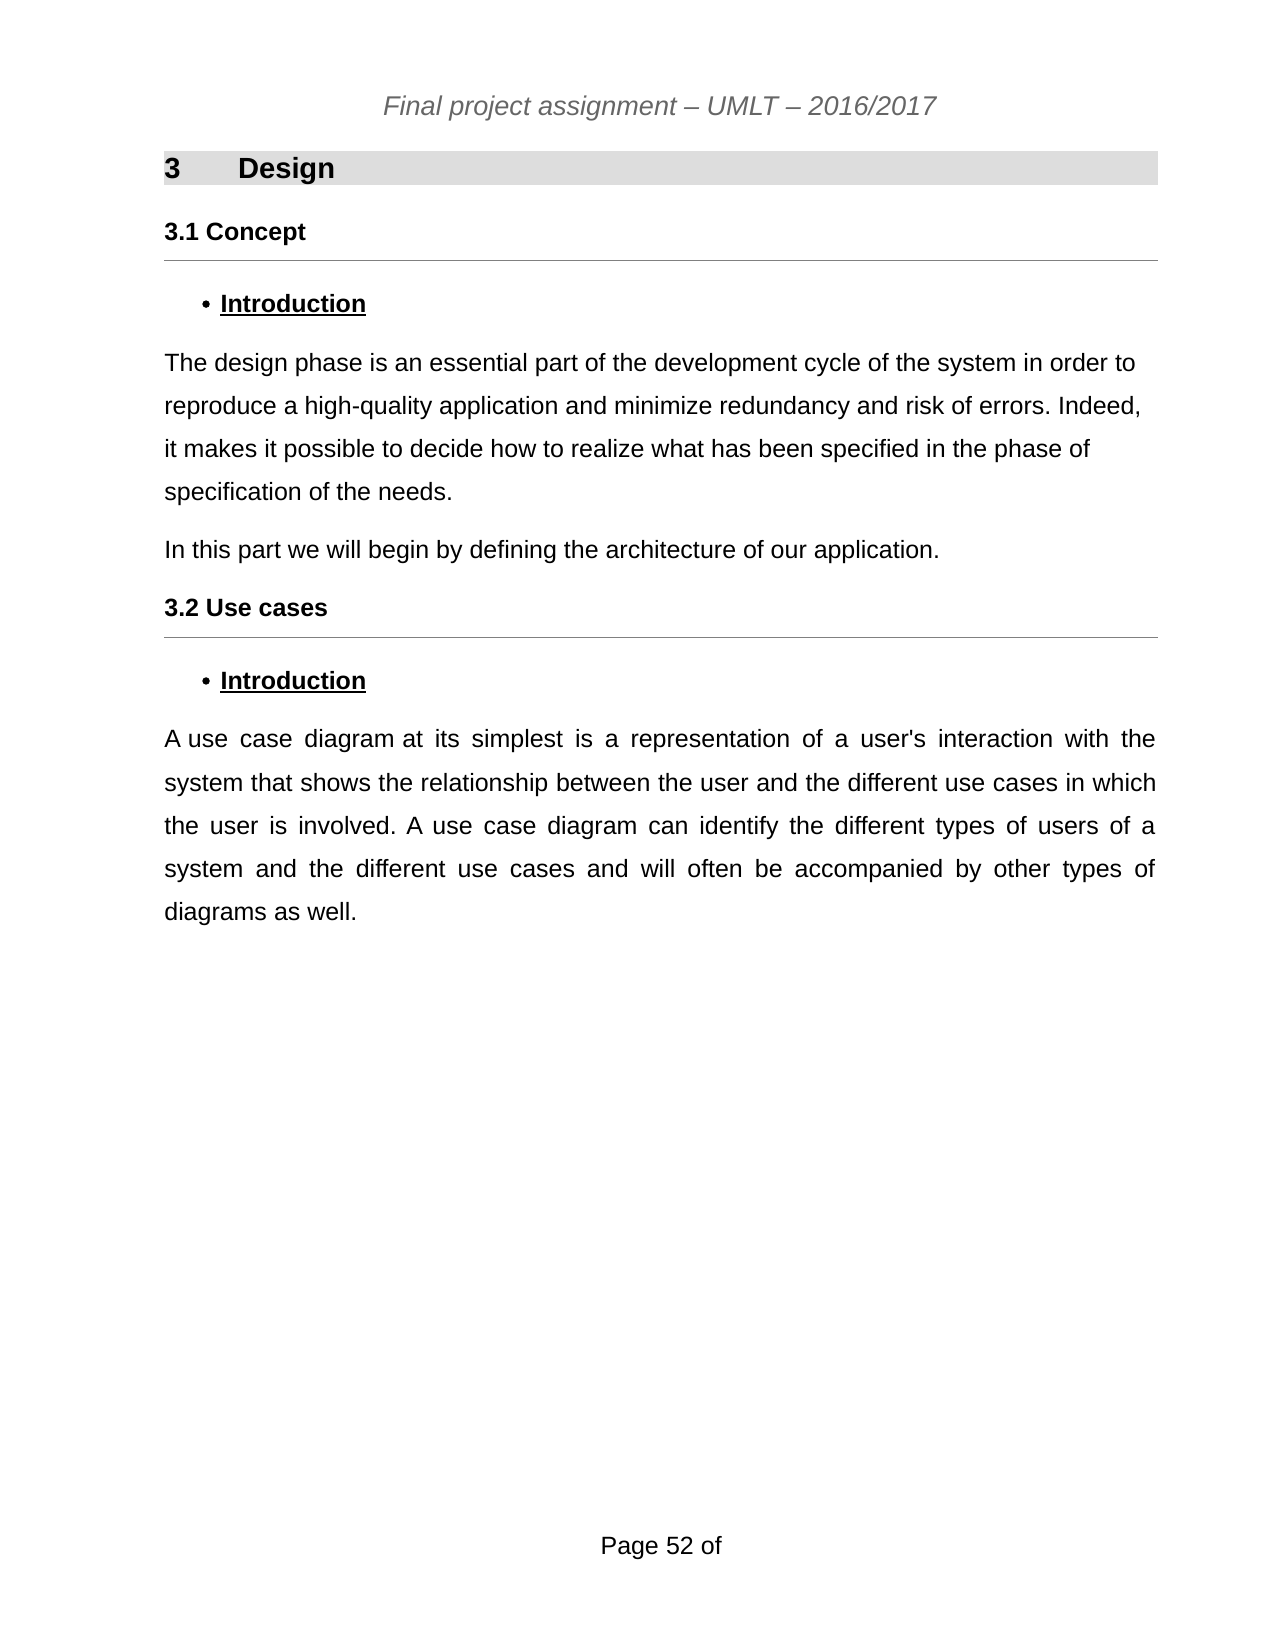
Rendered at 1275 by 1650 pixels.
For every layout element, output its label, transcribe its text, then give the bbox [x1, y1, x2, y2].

text In this part we will begin by defining the architecture of our application. [164, 535, 1158, 564]
subtitle 3.2 Use cases [164, 593, 1158, 622]
subtitle 3 Design [164, 151, 1158, 185]
subtitle 3.1 Concept [164, 217, 1158, 245]
list Introduction [202, 289, 1158, 318]
text A use case diagram at its simplest is a representation of a user's interaction with the system that shows the relationship between the user and the different use cases in which the user is involved. A use case diagram can identify the different types of users of a system and the different use cases and will often be accompanied by other types of diagrams as well. [164, 724, 1158, 926]
text The design phase is an essential part of the development cycle of the system in order to reproduce a high-quality application and minimize redundancy and risk of errors. Indeed, it makes it possible to decide how to realize what has been specified in the phase of specification of the needs. [164, 348, 1158, 506]
list Introduction [202, 666, 1158, 695]
